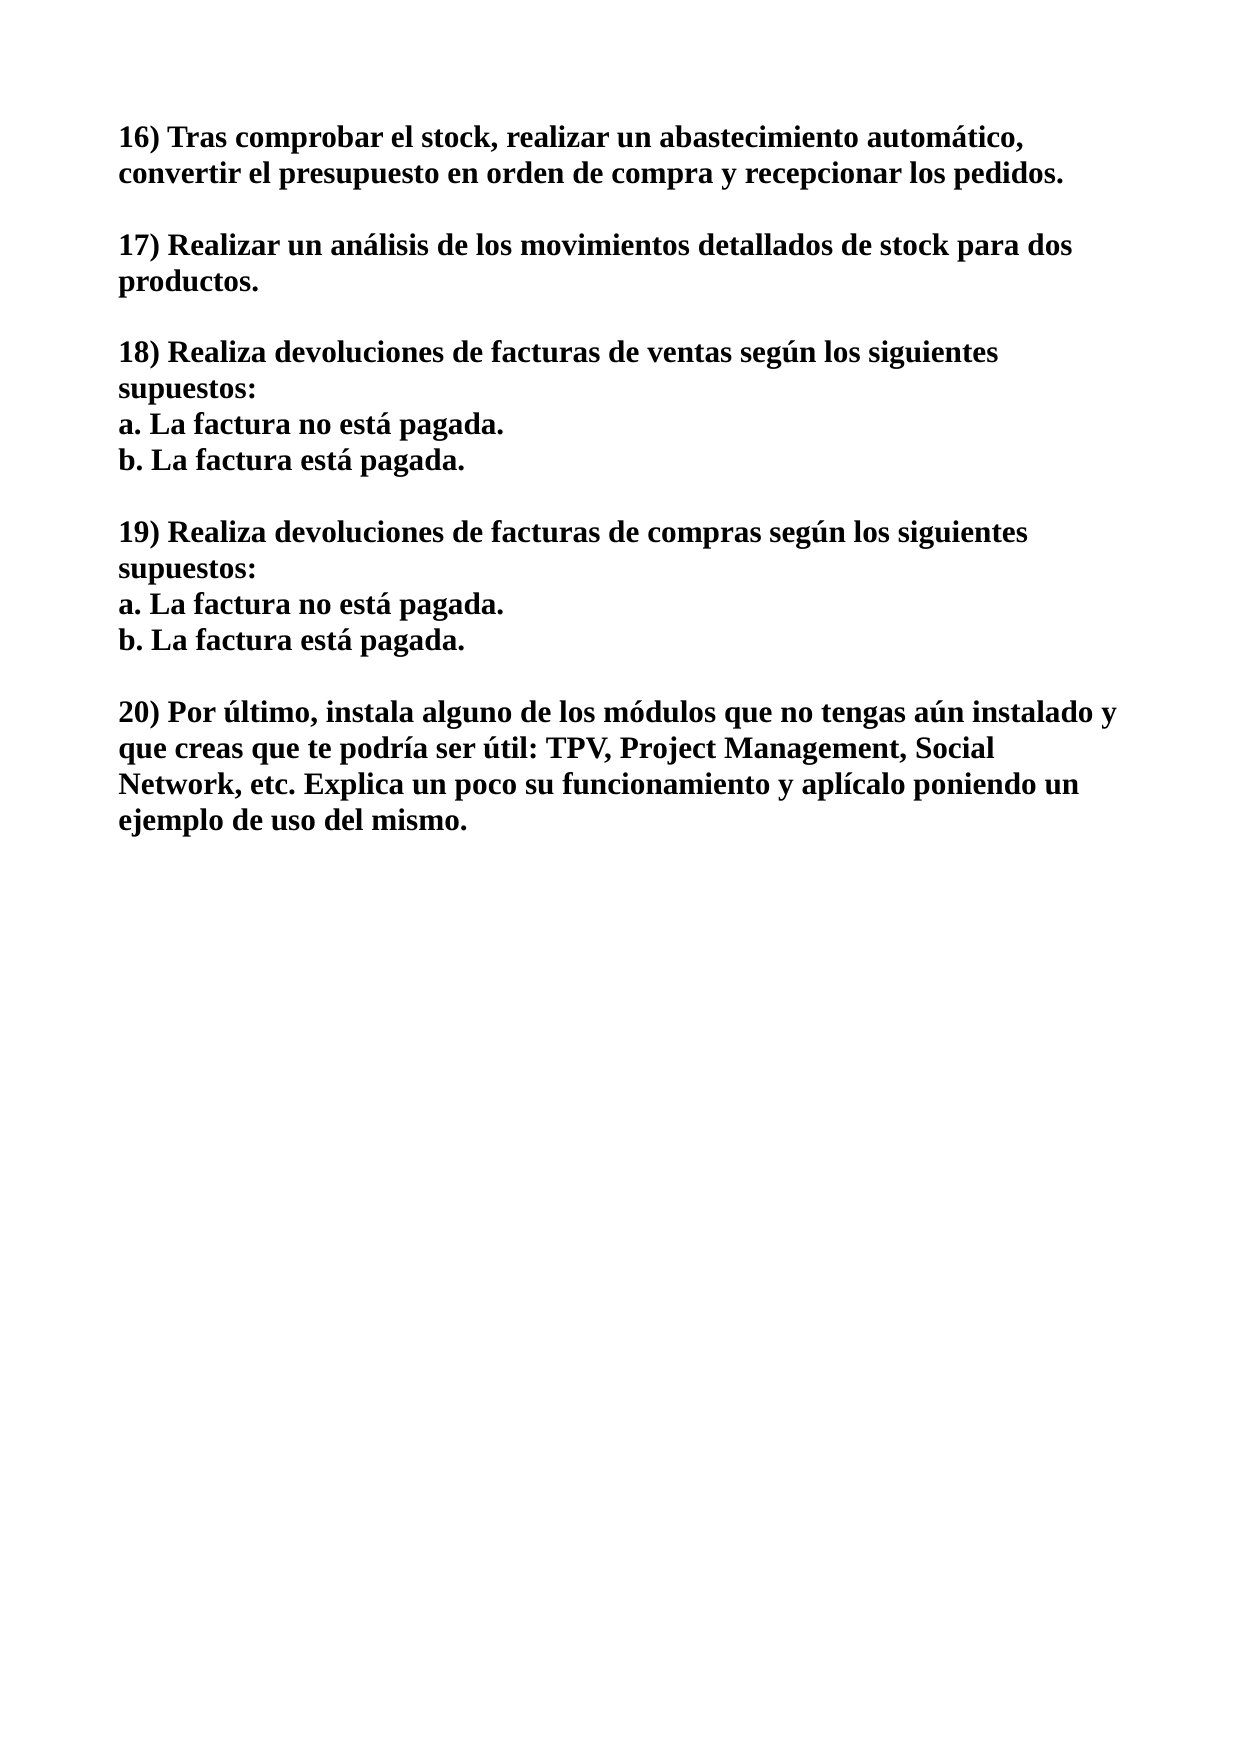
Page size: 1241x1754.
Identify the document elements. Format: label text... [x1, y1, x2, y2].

text b. La factura está pagada. [118, 442, 1122, 477]
text 16) Tras comprobar el stock, realizar un abastecimiento automático, convertir el presupuesto en orden de compra y recepcionar los pedidos. [118, 118, 1122, 190]
text b. La factura está pagada. [118, 621, 1122, 657]
text 18) Realiza devoluciones de facturas de ventas según los siguientes supuestos: [118, 334, 1122, 406]
text a. La factura no está pagada. [118, 406, 1122, 442]
text 20) Por último, instala alguno de los módulos que no tengas aún instalado y que creas que te podría ser útil: TPV, Project Management, Social Network, etc. Explica un poco su funcionamiento y aplícalo poniendo un ejemplo de uso del mismo. [118, 693, 1122, 837]
text 17) Realizar un análisis de los movimientos detallados de stock para dos productos. [118, 226, 1122, 298]
text 19) Realiza devoluciones de facturas de compras según los siguientes supuestos: [118, 513, 1122, 585]
text a. La factura no está pagada. [118, 585, 1122, 621]
